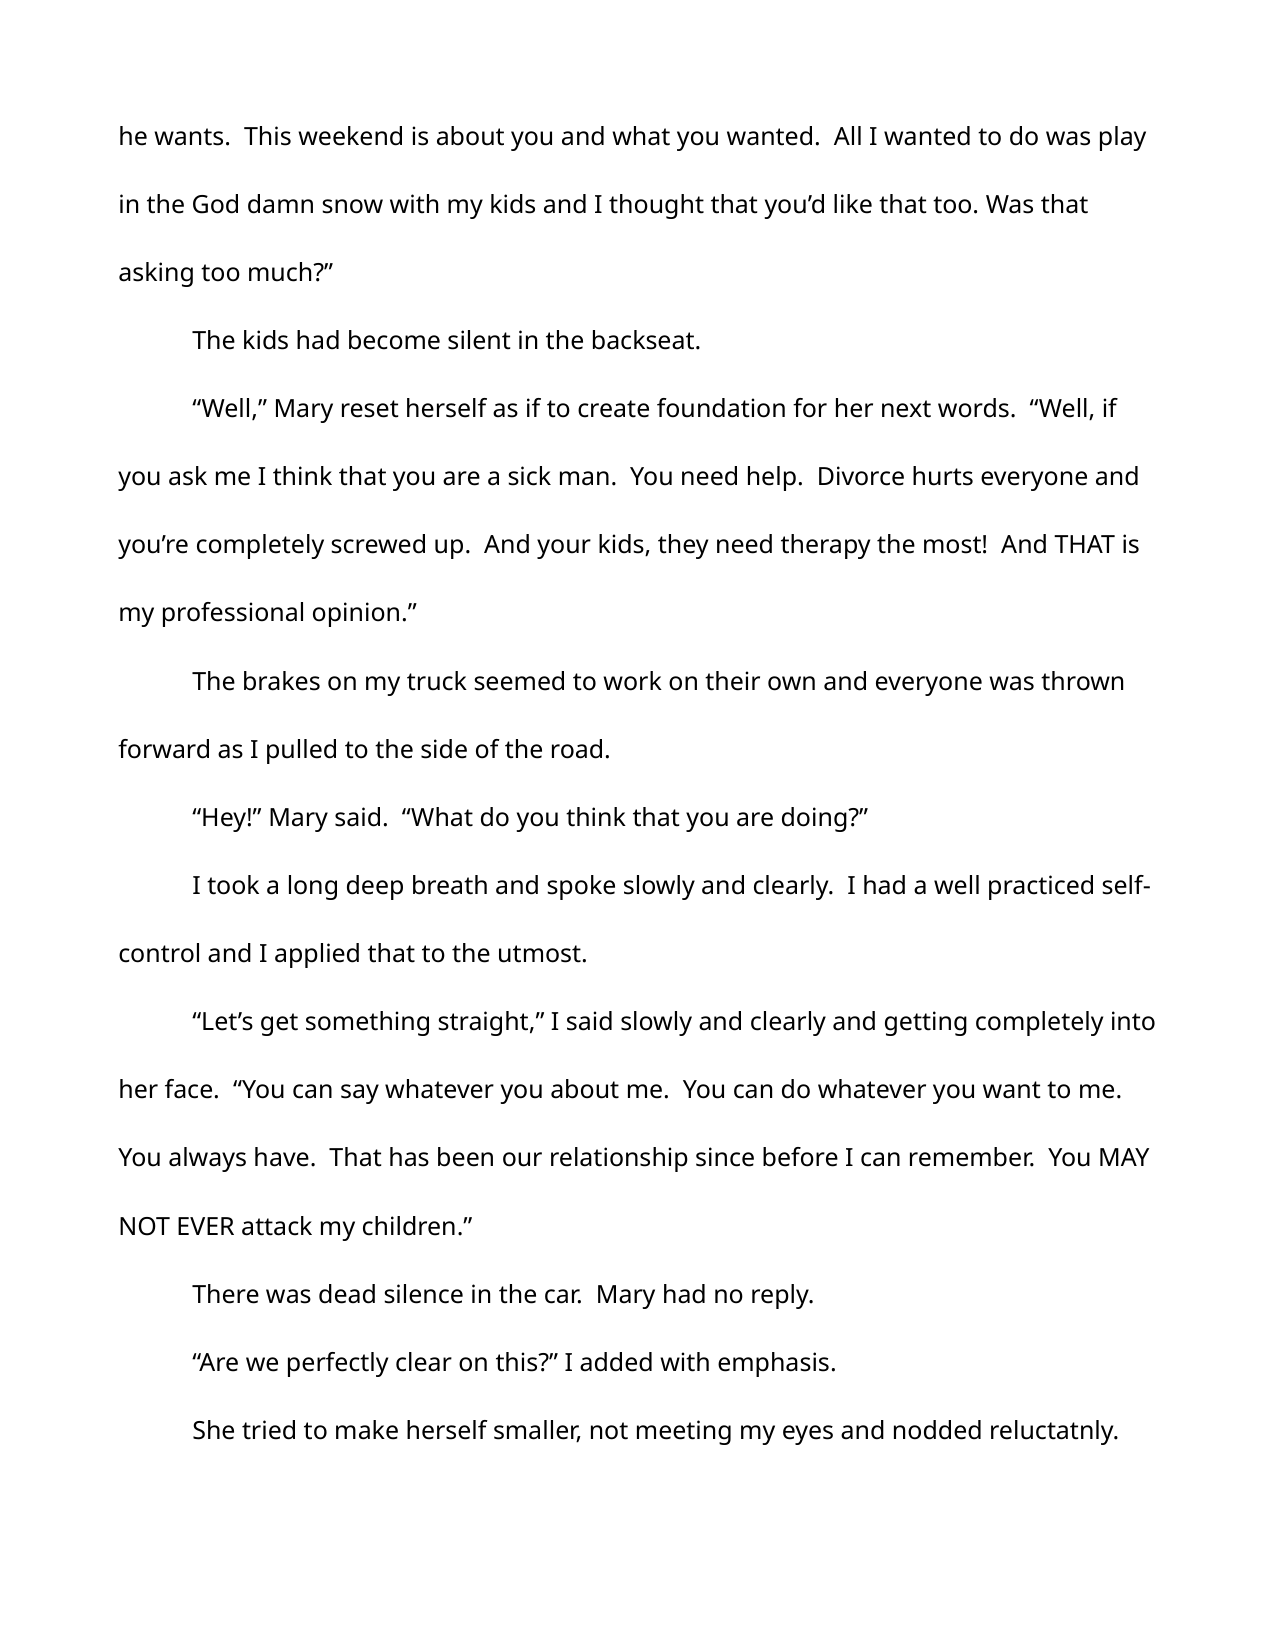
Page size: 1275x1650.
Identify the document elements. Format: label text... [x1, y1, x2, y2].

text She tried to make herself smaller, not meeting my eyes and nodded reluctatnly. [118, 1412, 1157, 1447]
text “Are we perfectly clear on this?” I added with emphasis. [118, 1344, 1157, 1378]
text I took a long deep breath and spoke slowly and clearly. I had a well practiced self-control and I applied that to the utmost. [118, 867, 1157, 970]
text “Let’s get something straight,” I said slowly and clearly and getting completely into her face. “You can say whatever you about me. You can do whatever you want to me. You always have. That has been our relationship since before I can remember. You MAY NOT EVER attack my children.” [118, 1004, 1157, 1242]
text There was dead silence in the car. Mary had no reply. [118, 1276, 1157, 1310]
text “Well,” Mary reset herself as if to create foundation for her next words. “Well, if you ask me I think that you are a sick man. You need help. Divorce hurts everyone and you’re completely screwed up. And your kids, they need therapy the most! And THAT is my professional opinion.” [118, 391, 1157, 629]
text The brakes on my truck seemed to work on their own and everyone was thrown forward as I pulled to the side of the road. [118, 663, 1157, 765]
text The kids had become silent in the backseat. [118, 322, 1157, 357]
text he wants. This weekend is about you and what you wanted. All I wanted to do was play in the God damn snow with my kids and I thought that you’d like that too. Was that asking too much?” [118, 118, 1157, 288]
text “Hey!” Mary said. “What do you think that you are doing?” [118, 799, 1157, 833]
